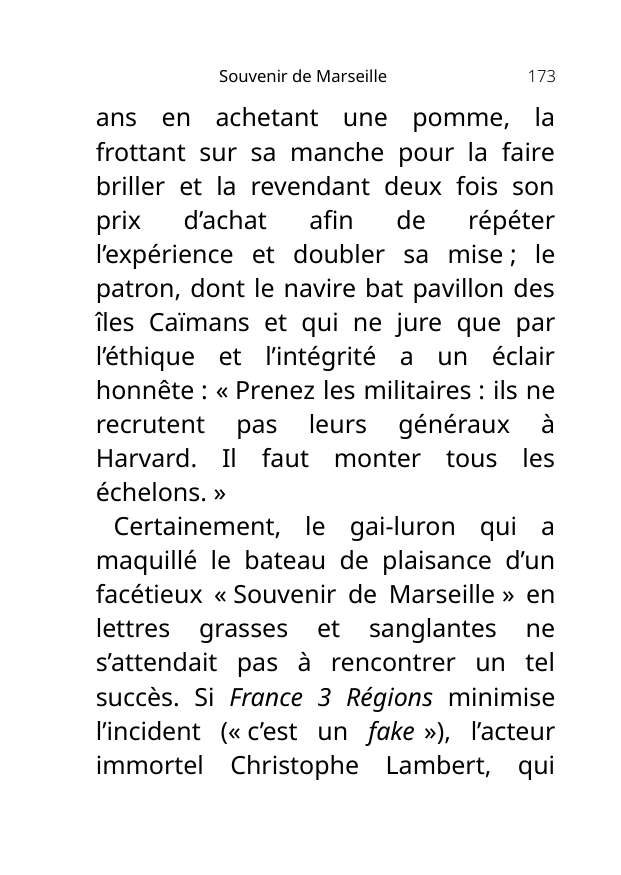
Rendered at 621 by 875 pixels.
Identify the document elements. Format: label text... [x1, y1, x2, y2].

text ans en achetant une pomme, la frottant sur sa manche pour la faire briller et la revendant deux fois son prix d’achat afin de répéter l’expérience et doubler sa mise ; le patron, dont le navire bat pavillon des îles Caïmans et qui ne jure que par l’éthique et l’intégrité a un éclair honnête : « Prenez les militaires : ils ne recrutent pas leurs généraux à Harvard. Il faut monter tous les échelons. » [96, 100, 555, 509]
text Certainement, le gai-luron qui a maquillé le bateau de plaisance d’un facétieux « Souvenir de Marseille » en lettres grasses et sanglantes ne s’attendait pas à rencontrer un tel succès. Si France 3 Régions minimise l’incident (« c’est un fake »), l’acteur immortel Christophe Lambert, qui [96, 509, 555, 781]
